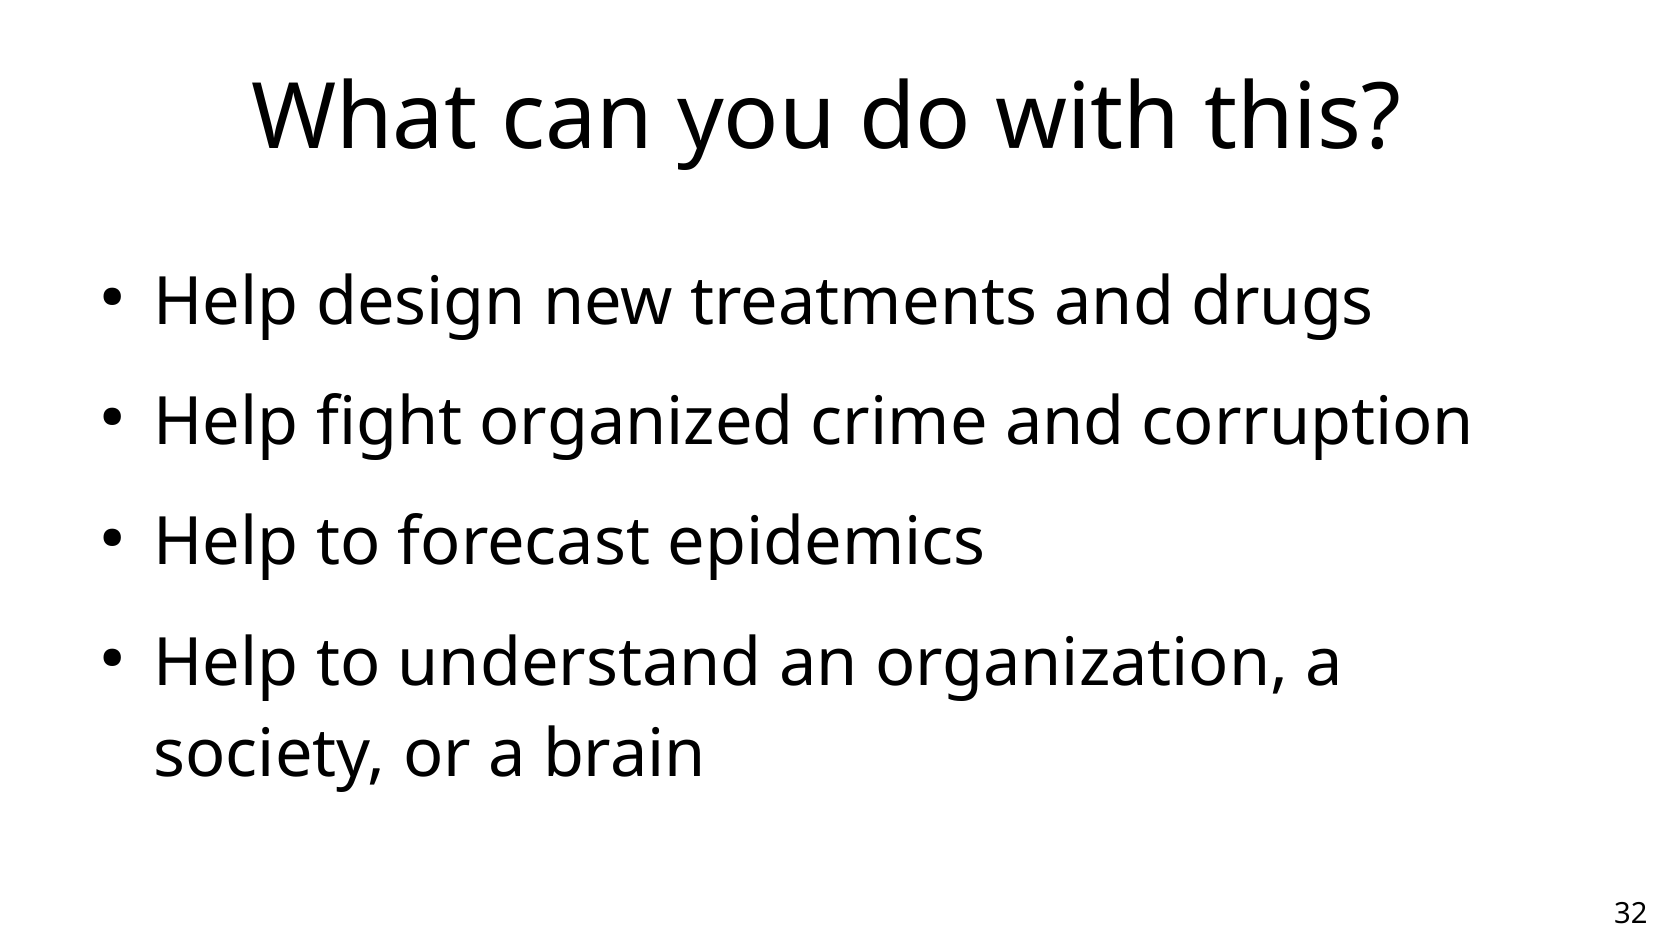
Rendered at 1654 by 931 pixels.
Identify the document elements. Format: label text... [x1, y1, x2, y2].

title What can you do with this? [82, 1, 1571, 226]
list Help design new treatments and drugs Help fight organized crime and corruption Help to forecast epidemics Help to understand an organization, a society, or a brain [82, 253, 1571, 886]
